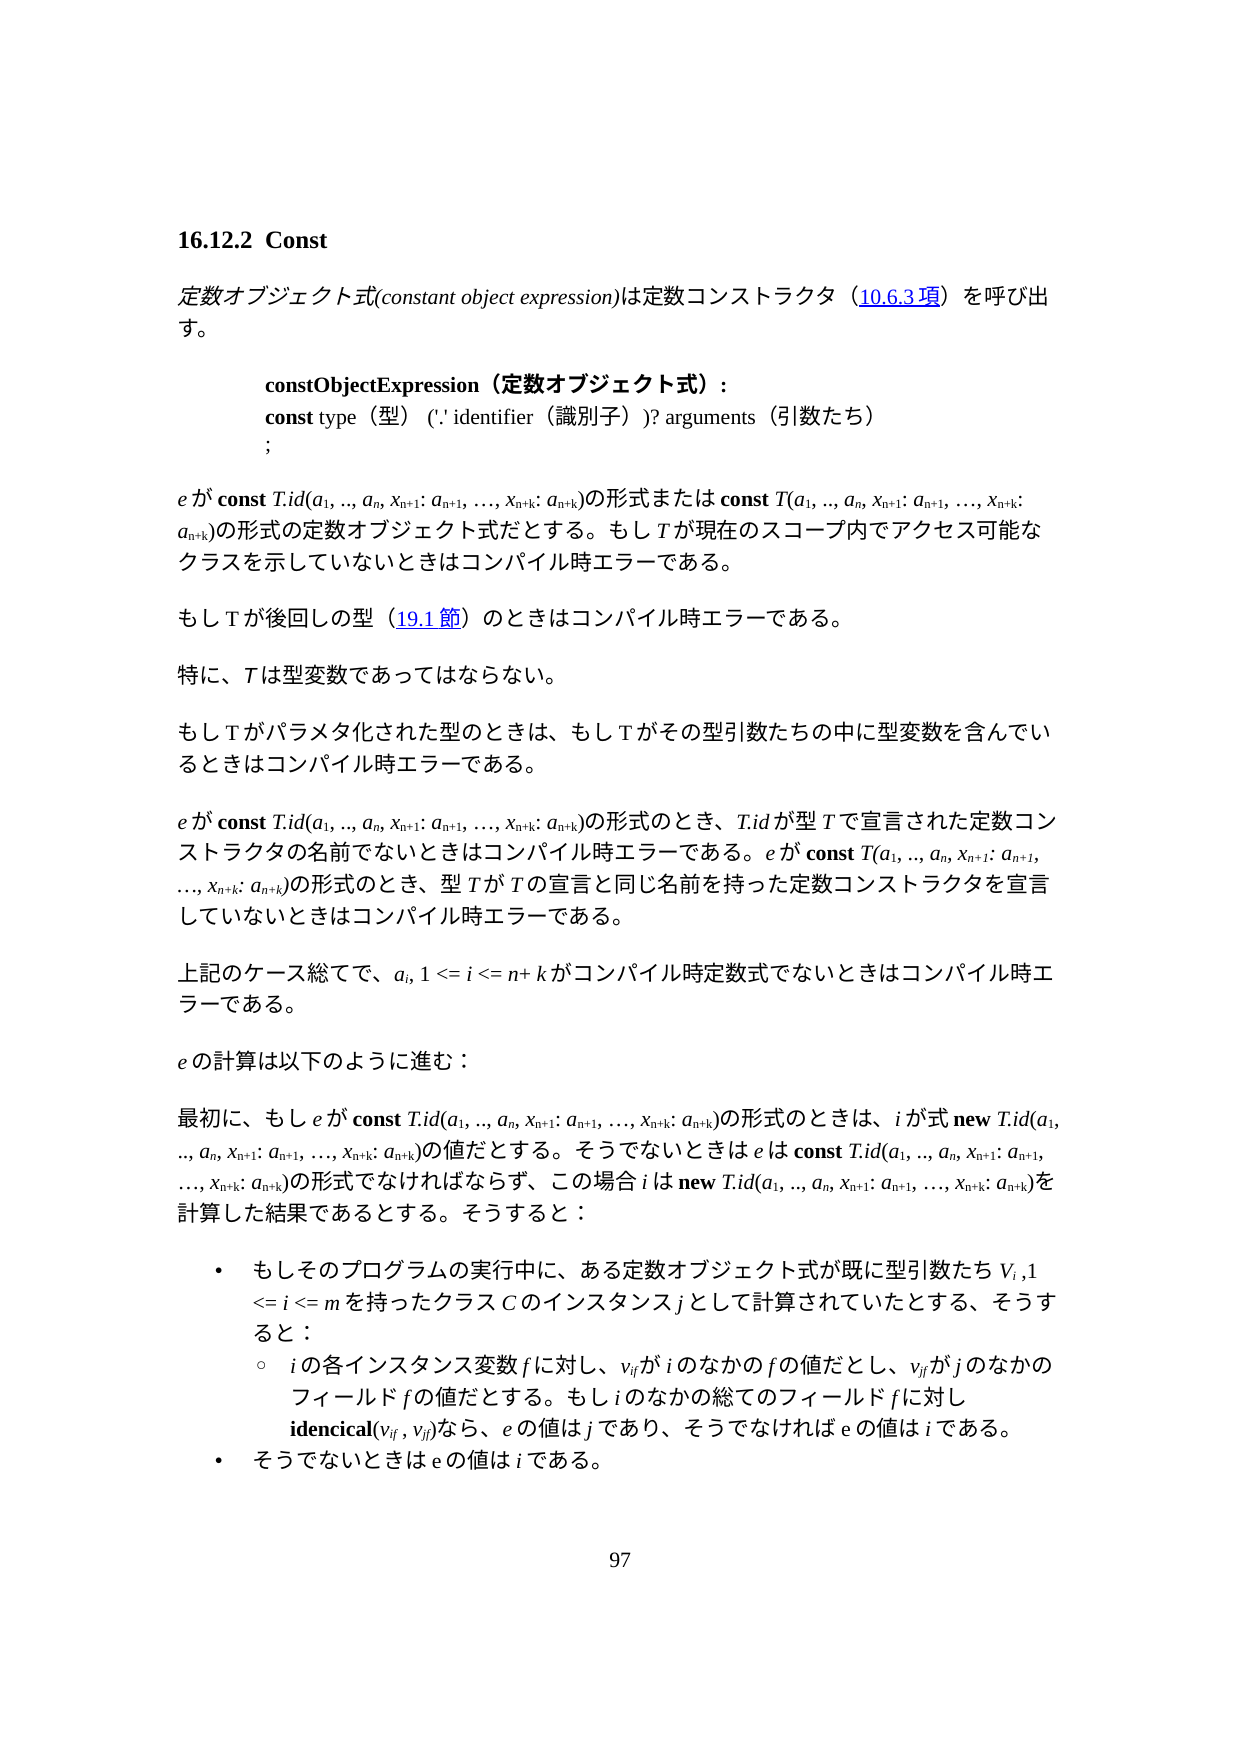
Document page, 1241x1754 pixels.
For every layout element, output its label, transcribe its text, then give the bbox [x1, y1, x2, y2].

text eがconst T.id(a1, .., an, xn+1: an+1, …, xn+k: an+k)の形式またはconst T(a1, .., an, xn+1: an+1, …, xn+k: an+k)の形式の定数オブジェクト式だとする。もしTが現在のスコープ内でアクセス可能なクラスを示していないときはコンパイル時エラーである。 [177, 481, 1063, 576]
text ; [265, 431, 1063, 456]
text constObjectExpression（定数オブジェクト式）: [265, 367, 1063, 399]
text eがconst T.id(a1, .., an, xn+1: an+1, …, xn+k: an+k)の形式のとき、T.idが型Tで宣言された定数コンストラクタの名前でないときはコンパイル時エラーである。eがconst T(a1, .., an, xn+1: an+1, …, xn+k: an+k)の形式のとき、型TがTの宣言と同じ名前を持った定数コンストラクタを宣言していないときはコンパイル時エラーである。 [177, 804, 1063, 930]
subtitle Const [177, 225, 1063, 253]
list もしそのプログラムの実行中に、ある定数オブジェクト式が既に型引数たちVi ,1 <= i <= mを持ったクラスCのインスタンスjとして計算されていたとする、そうすると： [215, 1253, 1063, 1348]
text 上記のケース総てで、ai, 1 <= i <= n+ kがコンパイル時定数式でないときはコンパイル時エラーである。 [177, 956, 1063, 1019]
text 最初に、もしeがconst T.id(a1, .., an, xn+1: an+1, …, xn+k: an+k)の形式のときは、iが式new T.id(a1, .., an, xn+1: an+1, …, xn+k: an+k)の値だとする。そうでないときはeはconst T.id(a1, .., an, xn+1: an+1, …, xn+k: an+k)の形式でなければならず、この場合iはnew T.id(a1, .., an, xn+1: an+1, …, xn+k: an+k)を計算した結果であるとする。そうすると： [177, 1101, 1063, 1228]
text もしTがパラメタ化された型のときは、もしTがその型引数たちの中に型変数を含んでいるときはコンパイル時エラーである。 [177, 715, 1063, 778]
text 定数オブジェクト式(constant object expression)は定数コンストラクタ（10.6.3項）を呼び出す。 [177, 279, 1063, 342]
text 特に、Tは型変数であってはならない。 [177, 658, 1063, 690]
text const type（型） ('.' identifier（識別子）)? arguments（引数たち） [265, 399, 1063, 431]
text eの計算は以下のように進む： [177, 1044, 1063, 1076]
text もしTが後回しの型（19.1節）のときはコンパイル時エラーである。 [177, 601, 1063, 633]
list そうでないときはeの値はiである。 [215, 1443, 1063, 1474]
list iの各インスタンス変数fに対し、vifがiのなかのfの値だとし、vjfがjのなかのフィールドfの値だとする。もしiのなかの総てのフィールドfに対しidencical(vif , vjf)なら、eの値はjであり、そうでなければeの値はiである。 [252, 1348, 1063, 1443]
